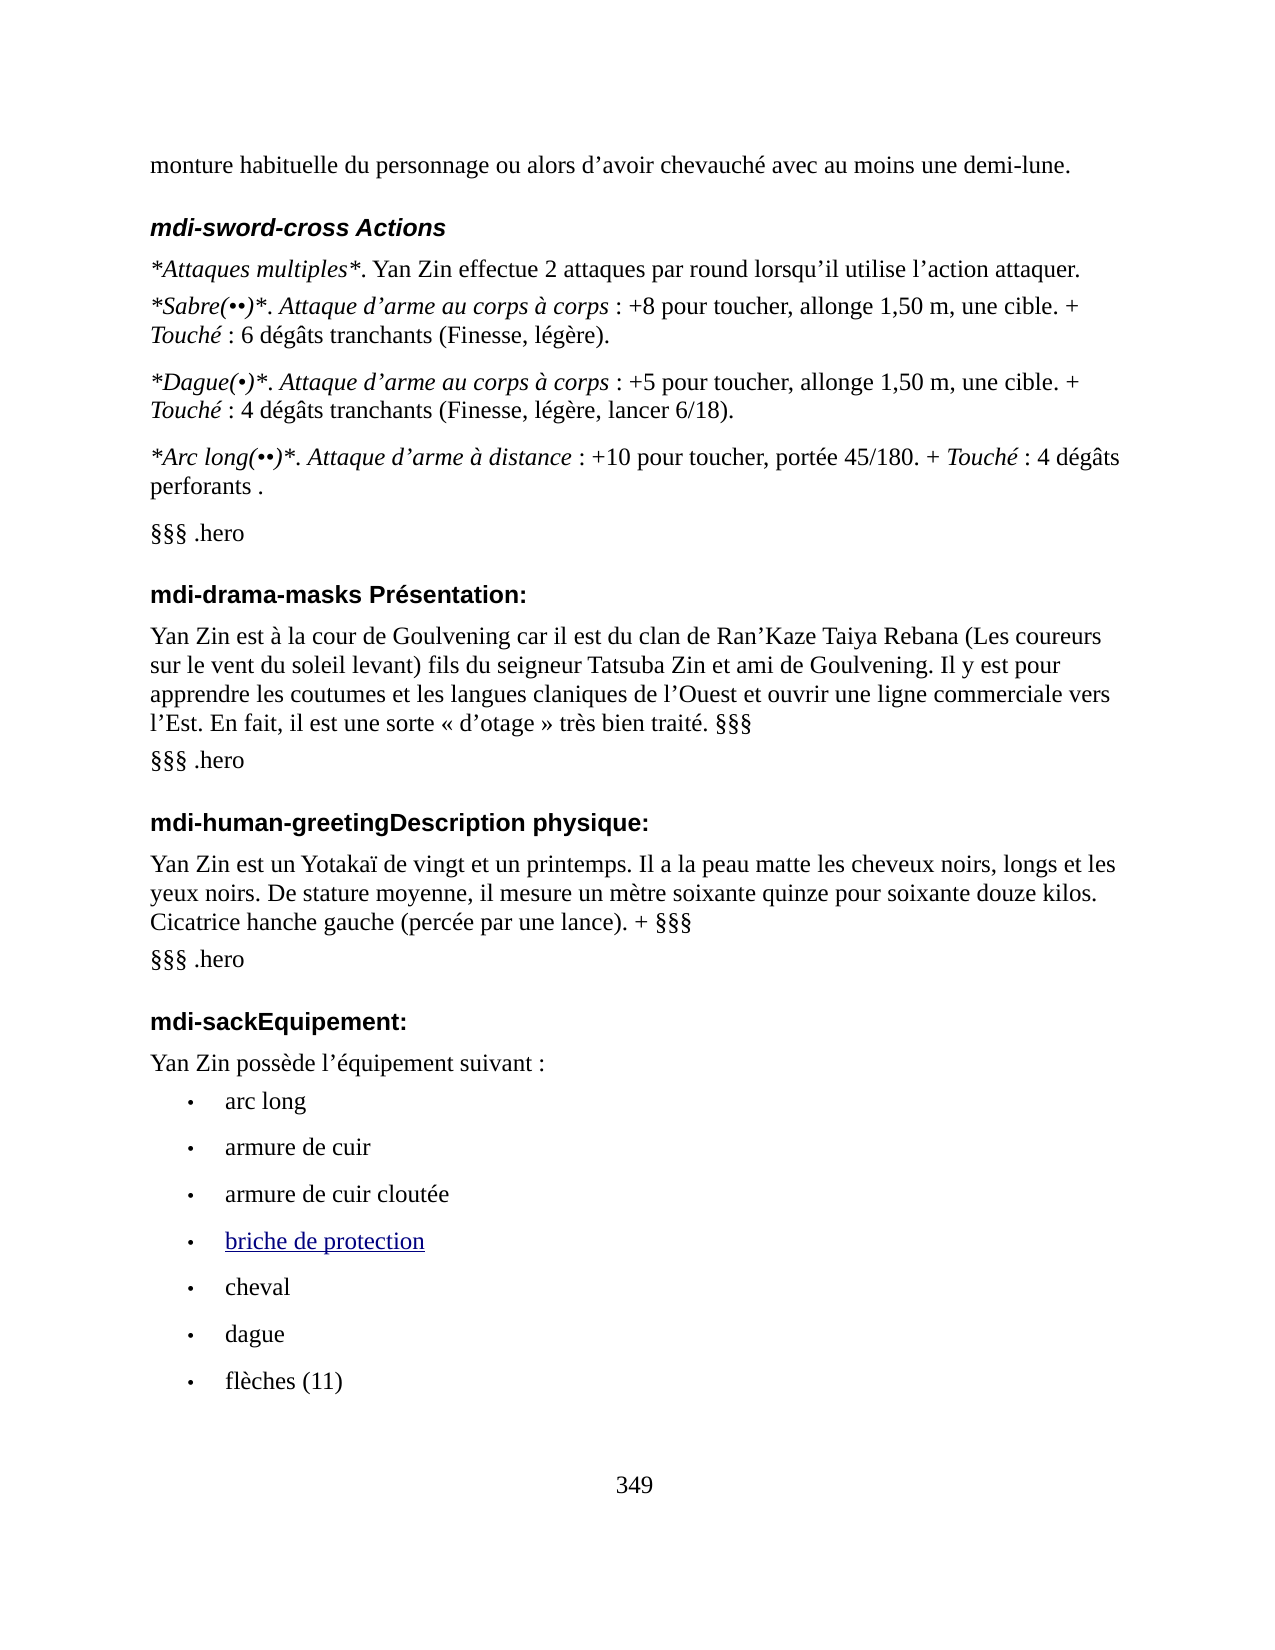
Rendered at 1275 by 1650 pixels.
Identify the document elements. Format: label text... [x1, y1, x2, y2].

list flèches (11) [187, 1366, 1125, 1394]
text §§§ .hero [150, 745, 1125, 774]
text §§§ .hero [150, 944, 1125, 973]
subtitle mdi-sword-cross Actions [150, 213, 1125, 241]
text Yan Zin est un Yotakaï de vingt et un printemps. Il a la peau matte les cheveux noirs, longs et les yeux noirs. De stature moyenne, il mesure un mètre soixante quinze pour soixante douze kilos. Cicatrice hanche gauche (percée par une lance). + §§§ [150, 849, 1125, 935]
list armure de cuir cloutée [187, 1179, 1125, 1208]
text *Arc long(••)*. Attaque d’arme à distance : +10 pour toucher, portée 45/180. + Touché : 4 dégâts perforants . [150, 442, 1125, 500]
subtitle mdi-human-greetingDescription physique: [150, 808, 1125, 837]
text *Sabre(••)*. Attaque d’arme au corps à corps : +8 pour toucher, allonge 1,50 m, une cible. + Touché : 6 dégâts tranchants (Finesse, légère). [150, 291, 1125, 349]
text Yan Zin possède l’équipement suivant : [150, 1048, 1125, 1077]
list dague [187, 1319, 1125, 1348]
list cheval [187, 1272, 1125, 1301]
text *Attaques multiples*. Yan Zin effectue 2 attaques par round lorsqu’il utilise l’action attaquer. [150, 254, 1125, 282]
list armure de cuir [187, 1132, 1125, 1161]
subtitle mdi-drama-masks Présentation: [150, 580, 1125, 609]
text Yan Zin est à la cour de Goulvening car il est du clan de Ran’Kaze Taiya Rebana (Les coureurs sur le vent du soleil levant) fils du seigneur Tatsuba Zin et ami de Goulvening. Il y est pour apprendre les coutumes et les langues claniques de l’Ouest et ouvrir une ligne commerciale vers l’Est. En fait, il est une sorte « d’otage » très bien traité. §§§ [150, 621, 1125, 736]
list arc long [187, 1086, 1125, 1114]
list briche de protection [187, 1226, 1125, 1254]
text monture habituelle du personnage ou alors d’avoir chevauché avec au moins une demi-lune. [150, 150, 1125, 179]
subtitle mdi-sackEquipement: [150, 1007, 1125, 1036]
text *Dague(•)*. Attaque d’arme au corps à corps : +5 pour toucher, allonge 1,50 m, une cible. + Touché : 4 dégâts tranchants (Finesse, légère, lancer 6/18). [150, 367, 1125, 424]
text §§§ .hero [150, 518, 1125, 546]
